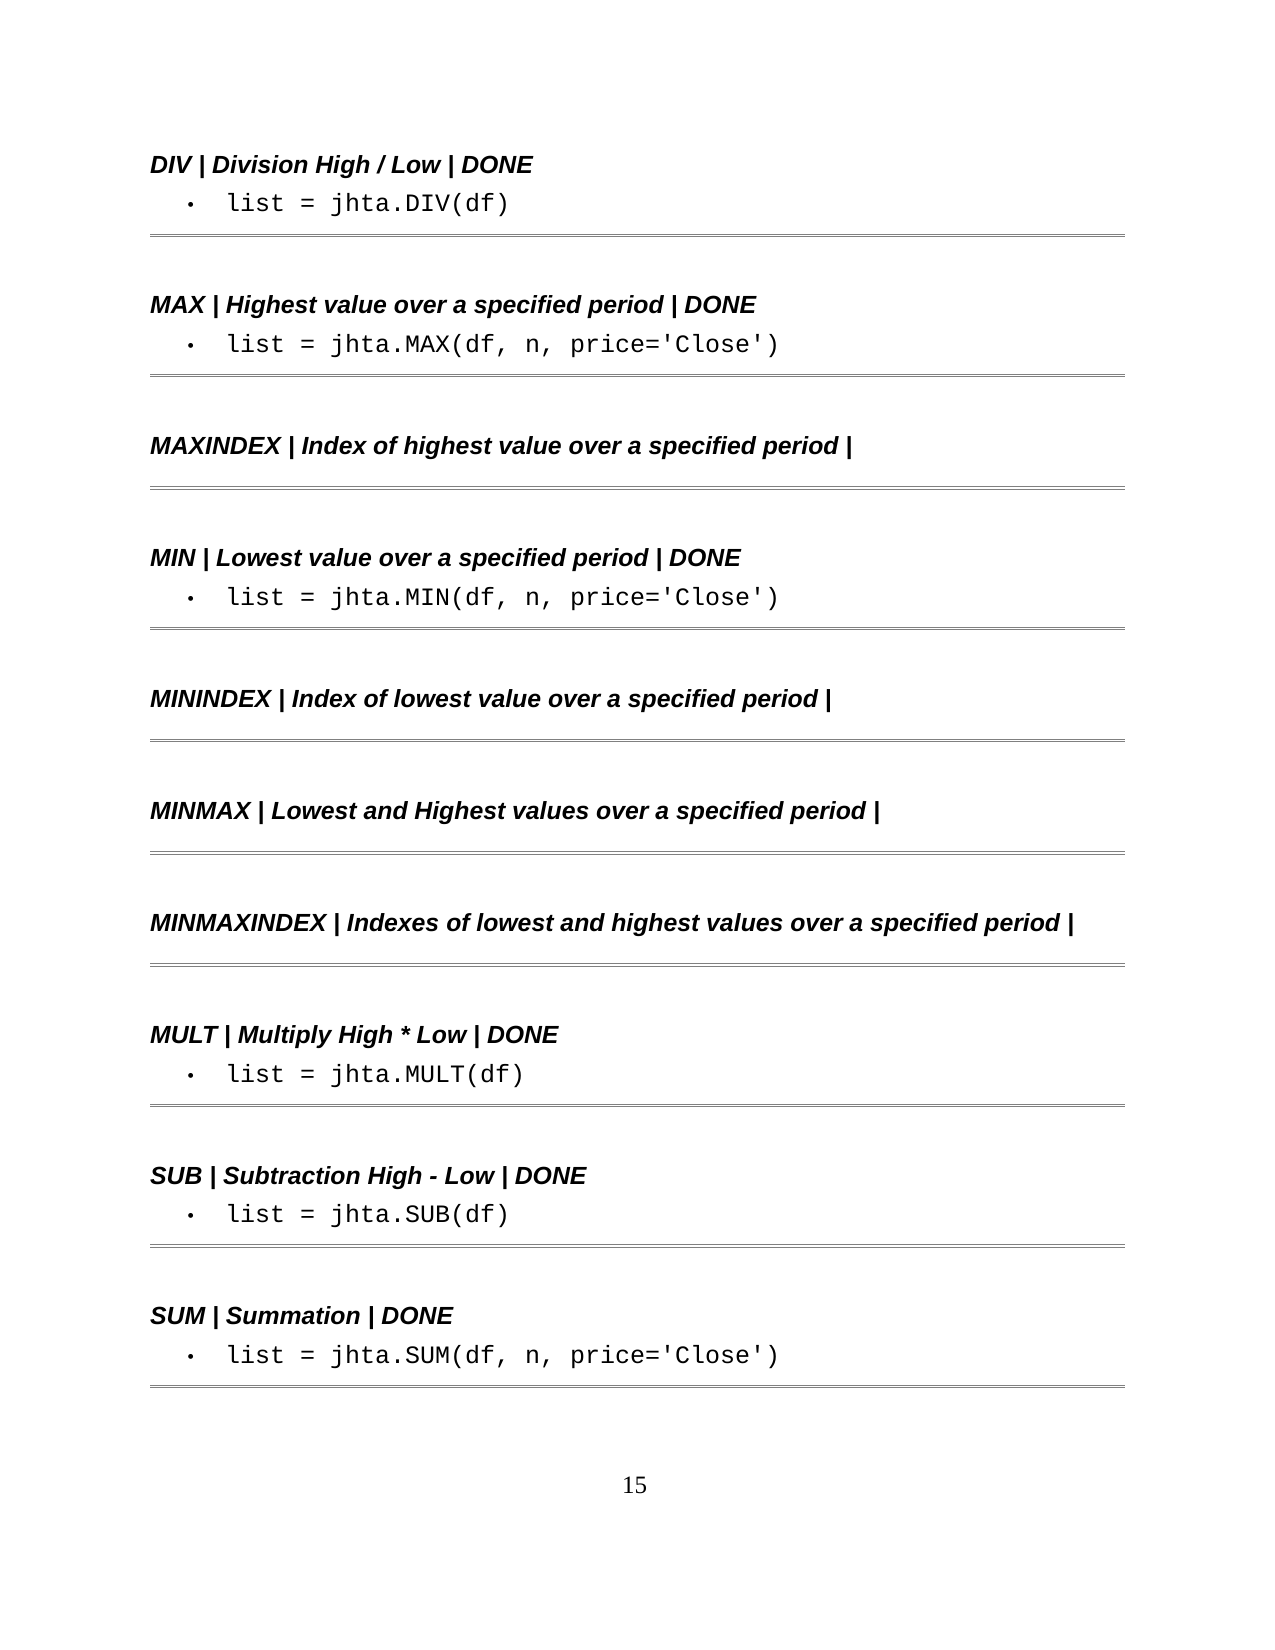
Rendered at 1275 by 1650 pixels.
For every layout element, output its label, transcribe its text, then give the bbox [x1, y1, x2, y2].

list list = jhta.SUB(df) [187, 1202, 1125, 1230]
list list = jhta.MULT(df) [187, 1061, 1125, 1090]
subtitle DIV | Division High / Low | DONE [150, 150, 1125, 178]
subtitle MININDEX | Index of lowest value over a specified period | [150, 684, 1125, 712]
subtitle MINMAXINDEX | Indexes of lowest and highest values over a specified period | [150, 908, 1125, 937]
subtitle MULT | Multiply High * Low | DONE [150, 1020, 1125, 1049]
subtitle SUB | Subtraction High - Low | DONE [150, 1161, 1125, 1189]
list list = jhta.MAX(df, n, price='Close') [187, 332, 1125, 360]
list list = jhta.MIN(df, n, price='Close') [187, 584, 1125, 613]
subtitle MINMAX | Lowest and Highest values over a specified period | [150, 796, 1125, 824]
list list = jhta.DIV(df) [187, 191, 1125, 219]
subtitle SUM | Summation | DONE [150, 1301, 1125, 1330]
list list = jhta.SUM(df, n, price='Close') [187, 1342, 1125, 1371]
subtitle MAX | Highest value over a specified period | DONE [150, 291, 1125, 319]
subtitle MAXINDEX | Index of highest value over a specified period | [150, 431, 1125, 459]
subtitle MIN | Lowest value over a specified period | DONE [150, 543, 1125, 572]
